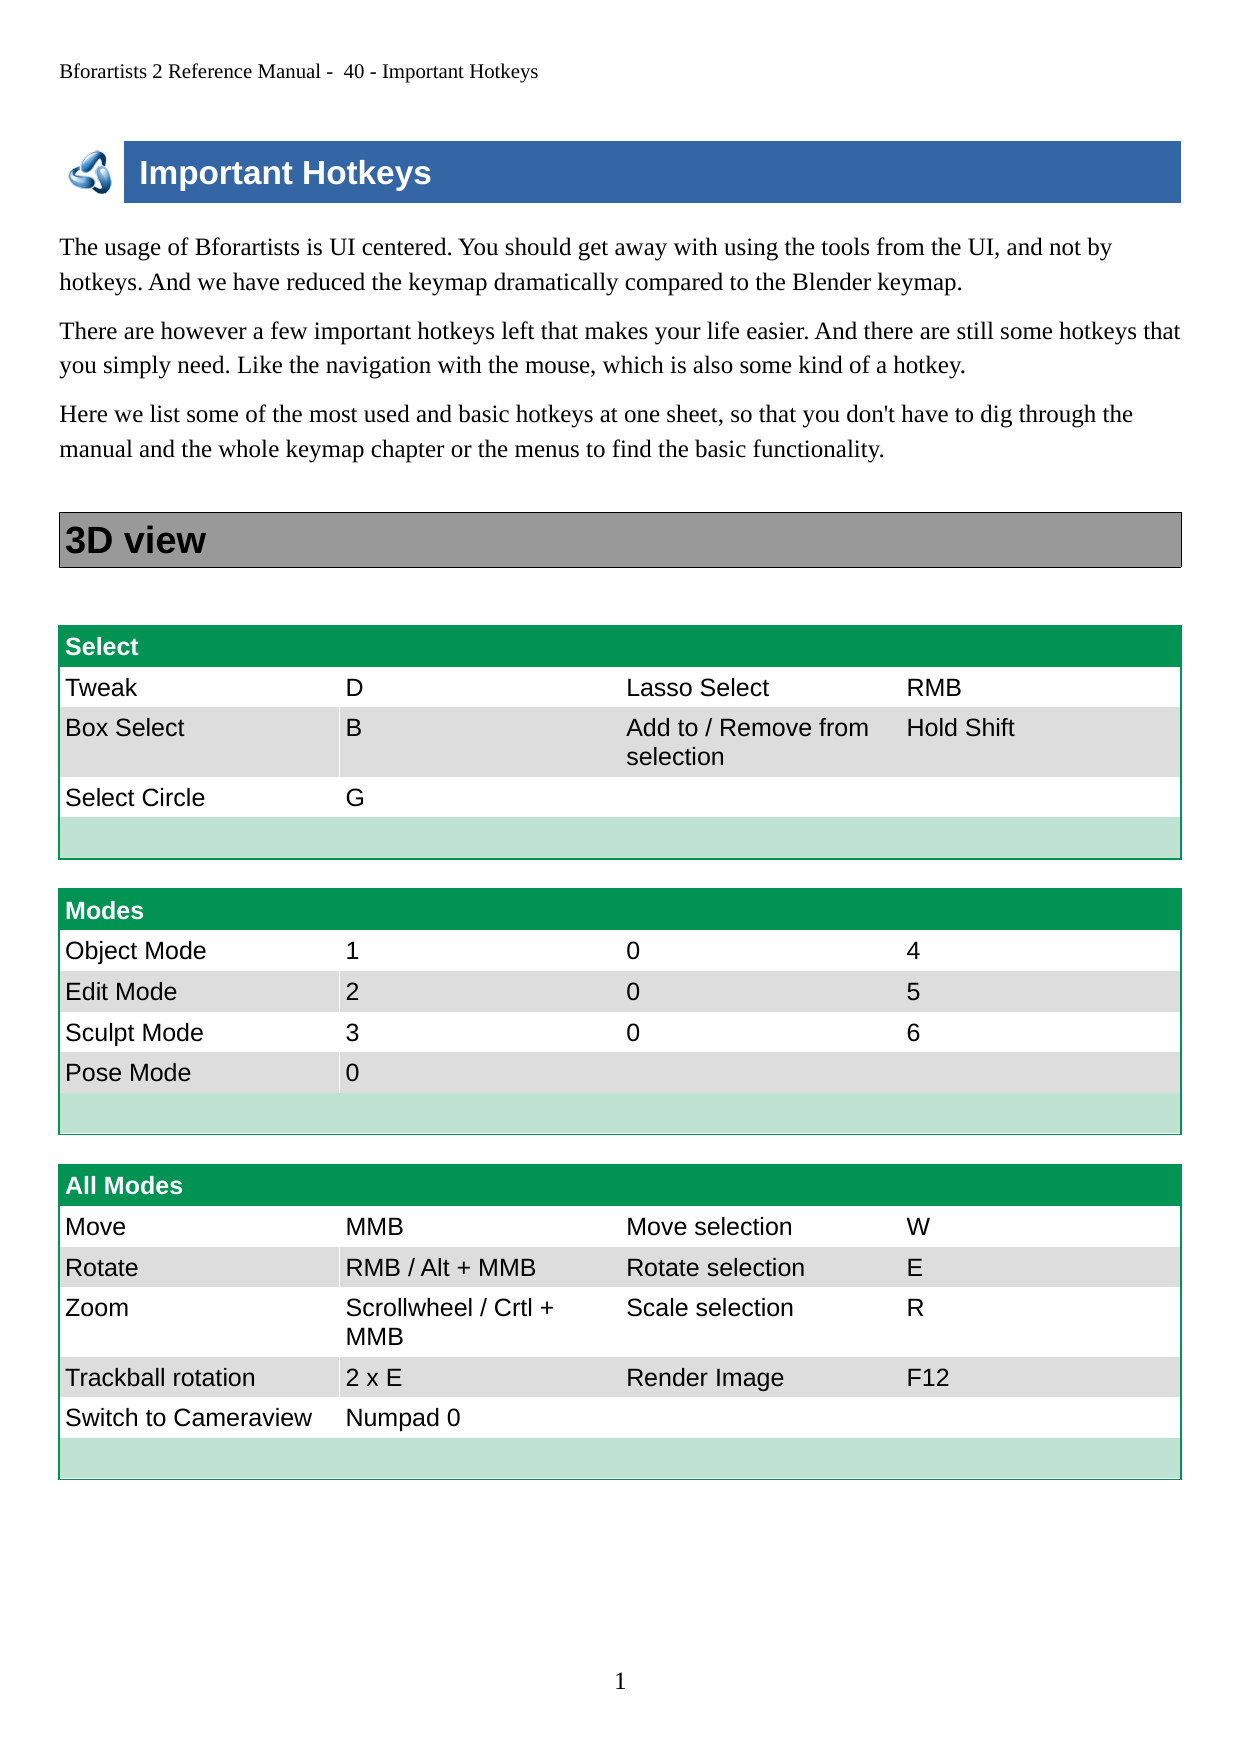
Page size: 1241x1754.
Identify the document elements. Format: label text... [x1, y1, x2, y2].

table_cell Scrollwheel / Crtl + MMB [340, 1287, 620, 1357]
table_header Modes [60, 890, 1180, 930]
table_cell [901, 777, 1180, 817]
table_cell F12 [901, 1357, 1180, 1397]
table_cell Sculpt Mode [60, 1012, 339, 1052]
table_cell Tweak [60, 667, 339, 707]
table_cell Zoom [60, 1287, 339, 1357]
table_cell 5 [901, 971, 1180, 1012]
table_header 3D view [60, 513, 1181, 567]
table_cell 4 [901, 930, 1180, 971]
table_cell 0 [620, 971, 901, 1012]
table_cell Move selection [620, 1206, 901, 1247]
picture [65, 147, 114, 197]
table_cell 3 [340, 1012, 620, 1052]
table_cell Object Mode [60, 930, 339, 971]
table_cell 6 [901, 1012, 1180, 1052]
table_cell [901, 1397, 1180, 1438]
table_cell [620, 1052, 901, 1093]
table_header Select [60, 626, 1180, 667]
table_cell [60, 817, 1180, 858]
table_cell E [901, 1247, 1180, 1287]
table_cell Numpad 0 [340, 1397, 620, 1438]
table_cell Hold Shift [901, 707, 1180, 777]
table_cell D [340, 667, 620, 707]
table_header All Modes [60, 1166, 1180, 1206]
table_cell Move [60, 1206, 339, 1247]
table_header Important Hotkeys [124, 141, 1181, 203]
table_cell B [340, 707, 620, 777]
table_cell RMB / Alt + MMB [340, 1247, 620, 1287]
table_cell Select Circle [60, 777, 339, 817]
table_cell RMB [901, 667, 1180, 707]
table_header [59, 141, 124, 203]
table_cell Lasso Select [620, 667, 901, 707]
table_cell 1 [340, 930, 620, 971]
table_cell Rotate [60, 1247, 339, 1287]
table_cell W [901, 1206, 1180, 1247]
table_cell Trackball rotation [60, 1357, 339, 1397]
table_cell 2 x E [340, 1357, 620, 1397]
table_cell [620, 777, 901, 817]
table_cell [60, 1438, 1180, 1478]
table_cell [620, 1397, 901, 1438]
table_cell 0 [340, 1052, 620, 1093]
table_cell Switch to Cameraview [60, 1397, 339, 1438]
text Here we list some of the most used and basic hotkeys at one sheet, so that you don't have to dig through the manual and the whole keymap chapter or the menus to find the basic functionality. [59, 399, 1181, 463]
table_cell Scale selection [620, 1287, 901, 1357]
table_cell [60, 1093, 1180, 1133]
table_cell 2 [340, 971, 620, 1012]
table_cell Edit Mode [60, 971, 339, 1012]
table_cell R [901, 1287, 1180, 1357]
table_cell Render Image [620, 1357, 901, 1397]
table_cell Add to / Remove from selection [620, 707, 901, 777]
text There are however a few important hotkeys left that makes your life easier. And there are still some hotkeys that you simply need. Like the navigation with the mouse, which is also some kind of a hotkey. [59, 316, 1181, 379]
table_cell Box Select [60, 707, 339, 777]
table_cell 0 [620, 930, 901, 971]
table_cell Rotate selection [620, 1247, 901, 1287]
table_cell [901, 1052, 1180, 1093]
text The usage of Bforartists is UI centered. You should get away with using the tools from the UI, and not by hotkeys. And we have reduced the keymap dramatically compared to the Blender keymap. [59, 232, 1181, 296]
table_cell 0 [620, 1012, 901, 1052]
table_cell Pose Mode [60, 1052, 339, 1093]
table_cell MMB [340, 1206, 620, 1247]
table_cell G [340, 777, 620, 817]
